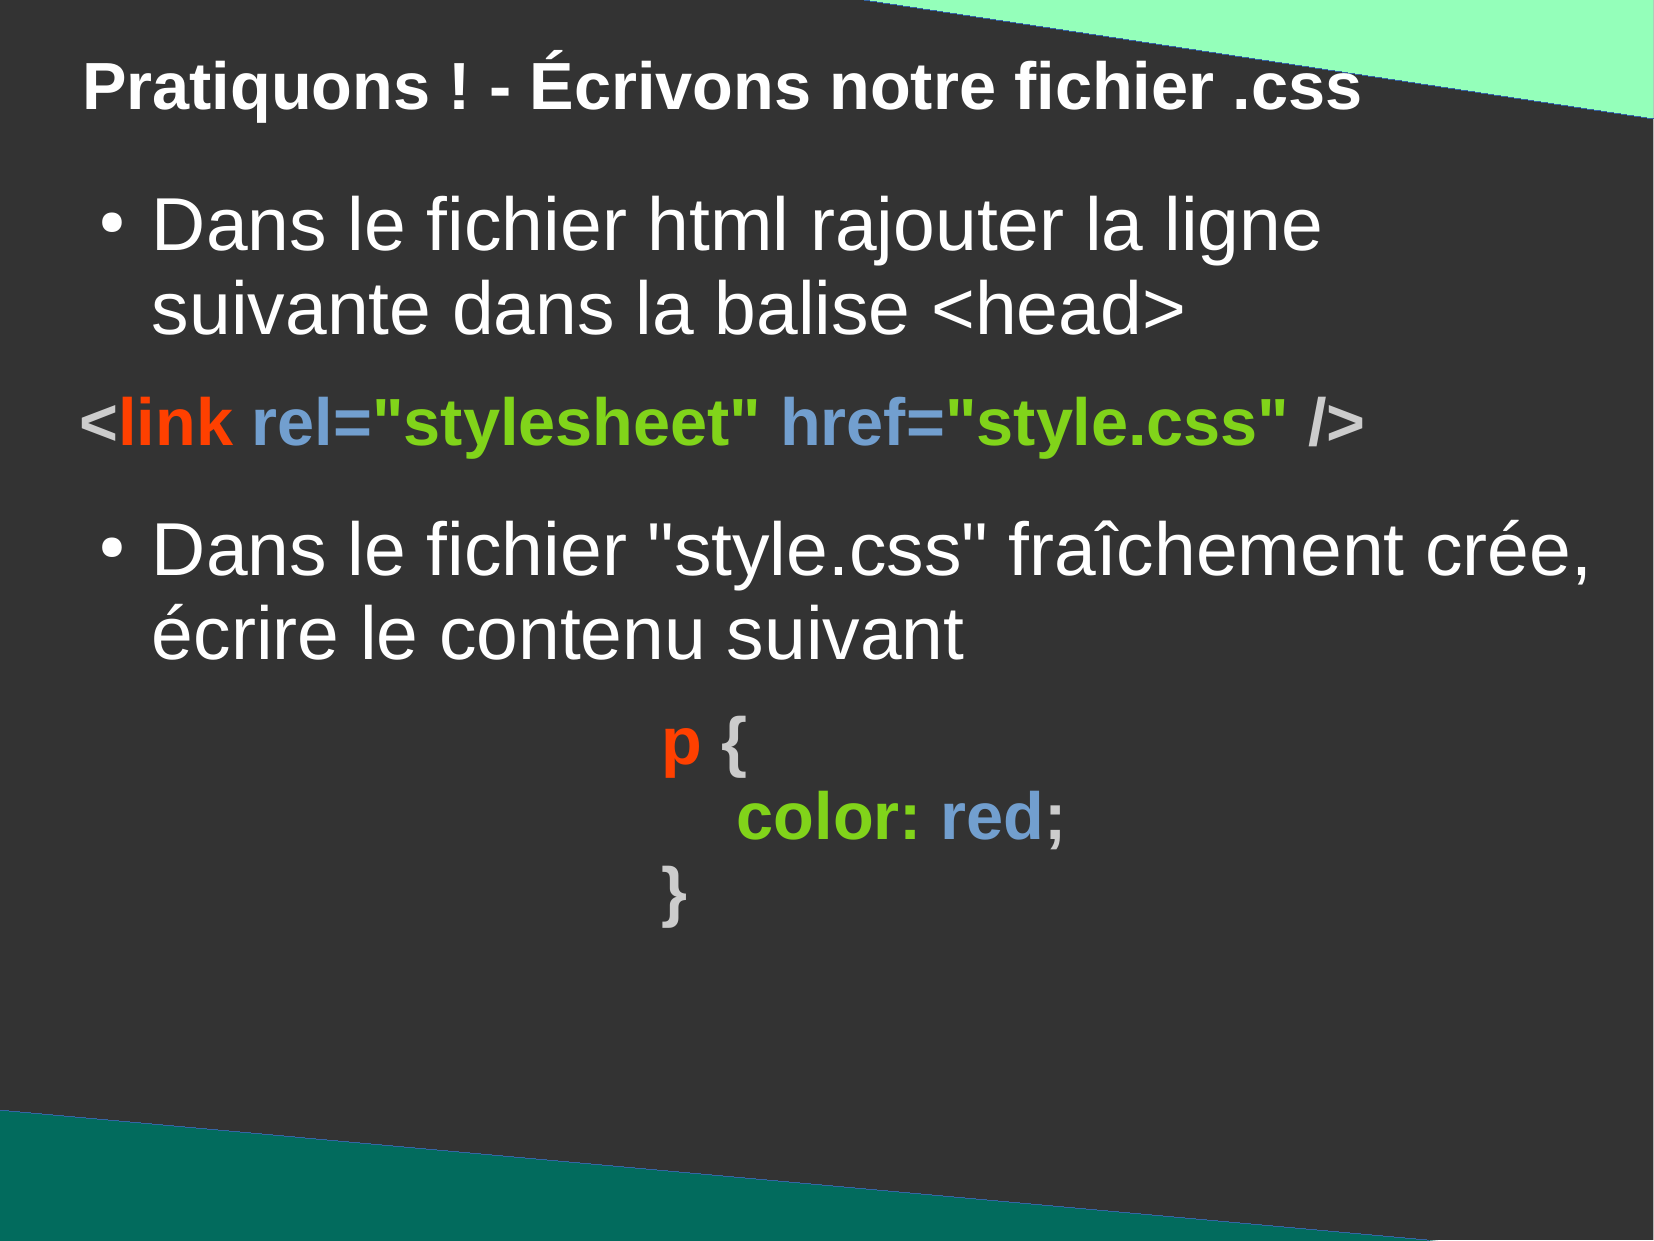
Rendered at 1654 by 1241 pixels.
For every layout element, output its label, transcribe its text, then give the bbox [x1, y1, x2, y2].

text_box p { color: red; } [647, 696, 1111, 937]
text_box <link rel="stylesheet" href="style.css" /> [64, 377, 1607, 543]
list Dans le fichier html rajouter la ligne suivante dans la balise <head> [80, 182, 1605, 355]
text_box [864, 0, 1654, 119]
title Pratiquons ! - Écrivons notre fichier .css [82, 49, 1571, 152]
list Dans le fichier "style.css" fraîchement crée, écrire le contenu suivant [80, 507, 1605, 680]
